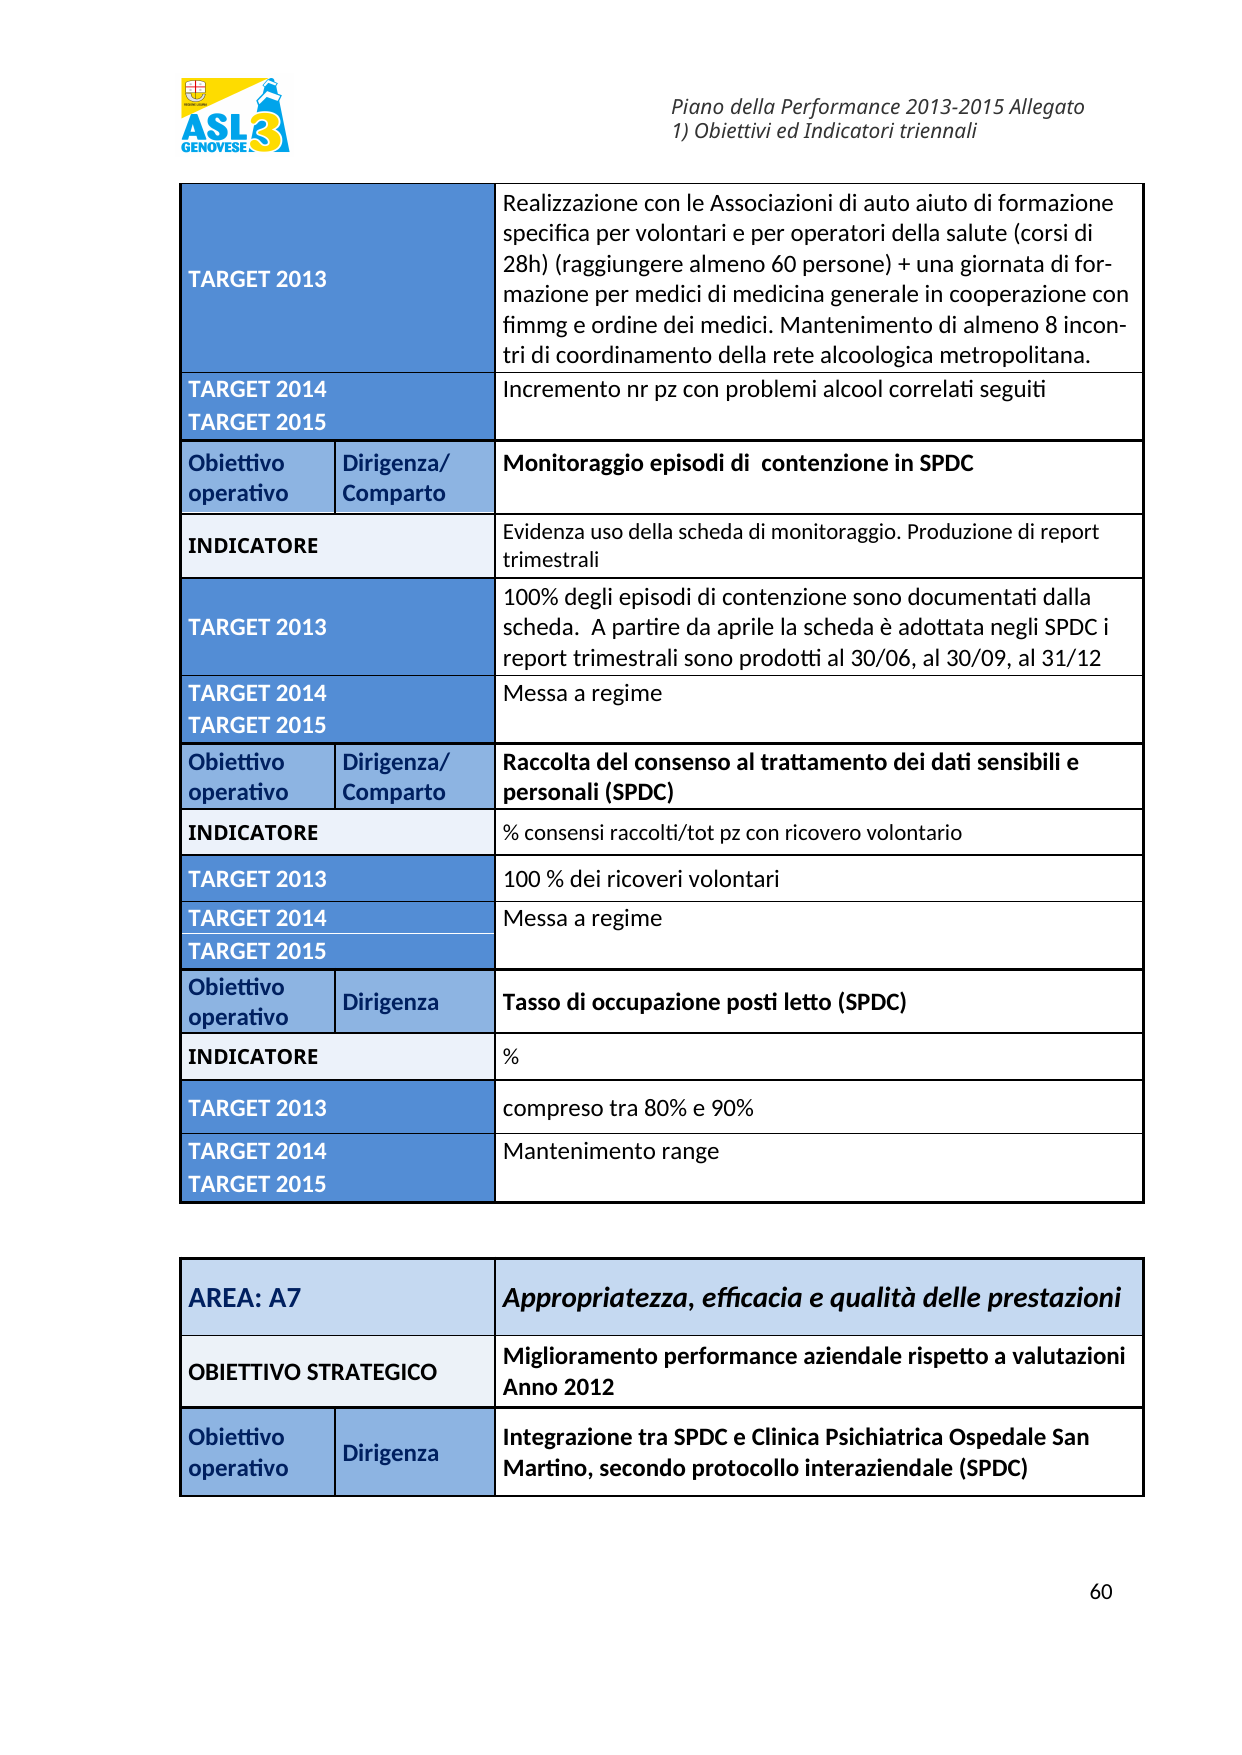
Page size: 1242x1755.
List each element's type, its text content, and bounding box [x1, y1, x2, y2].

table_cell TARGET 2014 [182, 1134, 335, 1166]
table_cell Evidenza uso della scheda di monitoraggio. Produzione di report trimestrali [496, 515, 1142, 577]
table_cell Obiettivo operativo [182, 971, 334, 1032]
table_cell [335, 184, 494, 372]
table_header AREA: A7 [182, 1260, 494, 1335]
table_cell % [496, 1034, 1142, 1079]
table_cell [335, 373, 494, 405]
table_cell Dirigenza/ Comparto [336, 745, 494, 808]
table_cell [335, 676, 494, 708]
table_cell TARGET 2015 [182, 934, 335, 968]
table_cell [335, 856, 494, 901]
table_cell Realizzazione con le Associazioni di auto aiuto di formazione specifica per volontari e per operatori della salute (corsi di 28h) (raggiungere almeno 60 persone) + una giornata di for-mazione per medici di medicina generale in cooperazione con fimmg e ordine dei medici. Mantenimento di almeno 8 incon-tri di coordinamento della rete alcoologica metropolitana. [496, 184, 1142, 372]
table_cell [335, 1081, 494, 1133]
table_cell OBIETTIVO STRATEGICO [182, 1336, 494, 1406]
table_cell [335, 1134, 494, 1166]
table_cell Monitoraggio episodi di contenzione in SPDC [496, 442, 1142, 512]
table_cell Dirigenza/ Comparto [336, 442, 494, 512]
table_cell Incremento nr pz con problemi alcool correlati seguiti [496, 373, 1142, 405]
table_cell [496, 934, 1142, 968]
table_cell TARGET 2013 [182, 856, 335, 901]
table_cell Integrazione tra SPDC e Clinica Psichiatrica Ospedale San Martino, secondo protocollo interaziendale (SPDC) [496, 1409, 1142, 1495]
table_cell TARGET 2015 [182, 405, 335, 439]
table_cell Obiettivo operativo [182, 745, 334, 808]
table_cell [496, 1166, 1142, 1201]
table_cell Messa a regime [496, 902, 1142, 933]
table_cell Raccolta del consenso al trattamento dei dati sensibili e personali (SPDC) [496, 745, 1142, 808]
table_cell Messa a regime [496, 676, 1142, 708]
table_cell compreso tra 80% e 90% [496, 1081, 1142, 1133]
table_cell [335, 708, 494, 742]
table_cell [335, 902, 494, 933]
table_cell TARGET 2014 [182, 676, 335, 708]
table_cell 100 % dei ricoveri volontari [496, 856, 1142, 901]
table_cell TARGET 2013 [182, 1081, 335, 1133]
table_cell TARGET 2014 [182, 373, 335, 405]
table_cell [496, 405, 1142, 439]
table_cell Mantenimento range [496, 1134, 1142, 1166]
table_cell % consensi raccolti/tot pz con ricovero volontario [496, 810, 1142, 854]
table_cell TARGET 2015 [182, 1166, 335, 1201]
table_cell Dirigenza [336, 971, 494, 1032]
table_cell Obiettivo operativo [182, 1409, 334, 1495]
table_cell Tasso di occupazione posti letto (SPDC) [496, 971, 1142, 1032]
table_cell INDICATORE [182, 810, 494, 854]
table_cell Dirigenza [336, 1409, 494, 1495]
table_header Appropriatezza, efficacia e qualità delle prestazioni [496, 1260, 1142, 1335]
table_cell Miglioramento performance aziendale rispetto a valutazioni Anno 2012 [496, 1336, 1142, 1406]
table_cell TARGET 2014 [182, 902, 335, 933]
table_cell [335, 405, 494, 439]
table_cell [335, 1166, 494, 1201]
table_cell [335, 579, 494, 675]
table_cell TARGET 2013 [182, 579, 335, 675]
table_cell INDICATORE [182, 515, 494, 577]
table_cell [335, 934, 494, 968]
table_cell [496, 708, 1142, 742]
table_cell TARGET 2015 [182, 708, 335, 742]
table_cell Obiettivo operativo [182, 442, 334, 512]
table_cell TARGET 2013 [182, 184, 335, 372]
table_cell 100% degli episodi di contenzione sono documentati dalla scheda. A partire da aprile la scheda è adottata negli SPDC i report trimestrali sono prodotti al 30/06, al 30/09, al 31/12 [496, 579, 1142, 675]
table_cell INDICATORE [182, 1034, 494, 1079]
